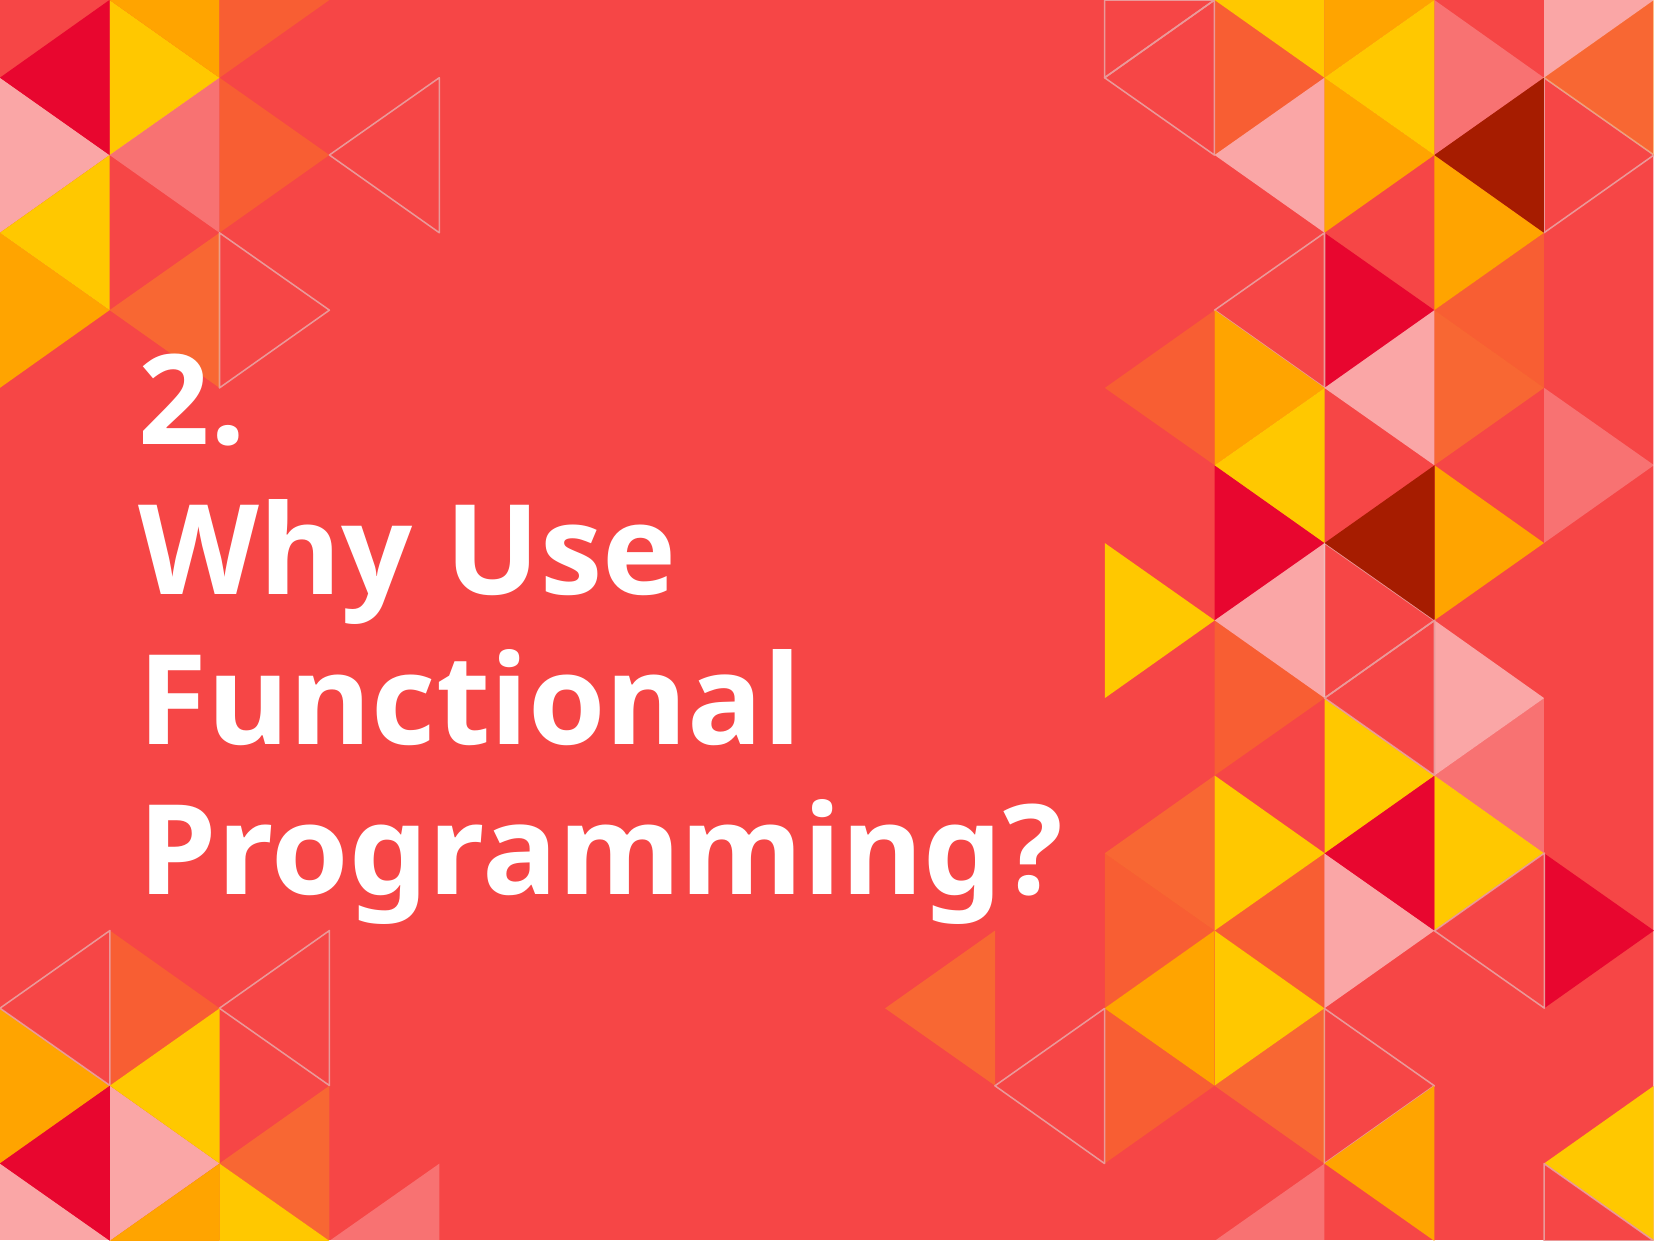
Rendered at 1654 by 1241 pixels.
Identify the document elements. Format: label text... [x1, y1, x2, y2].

title 2. Why Use Functional Programming? [124, 480, 1186, 760]
